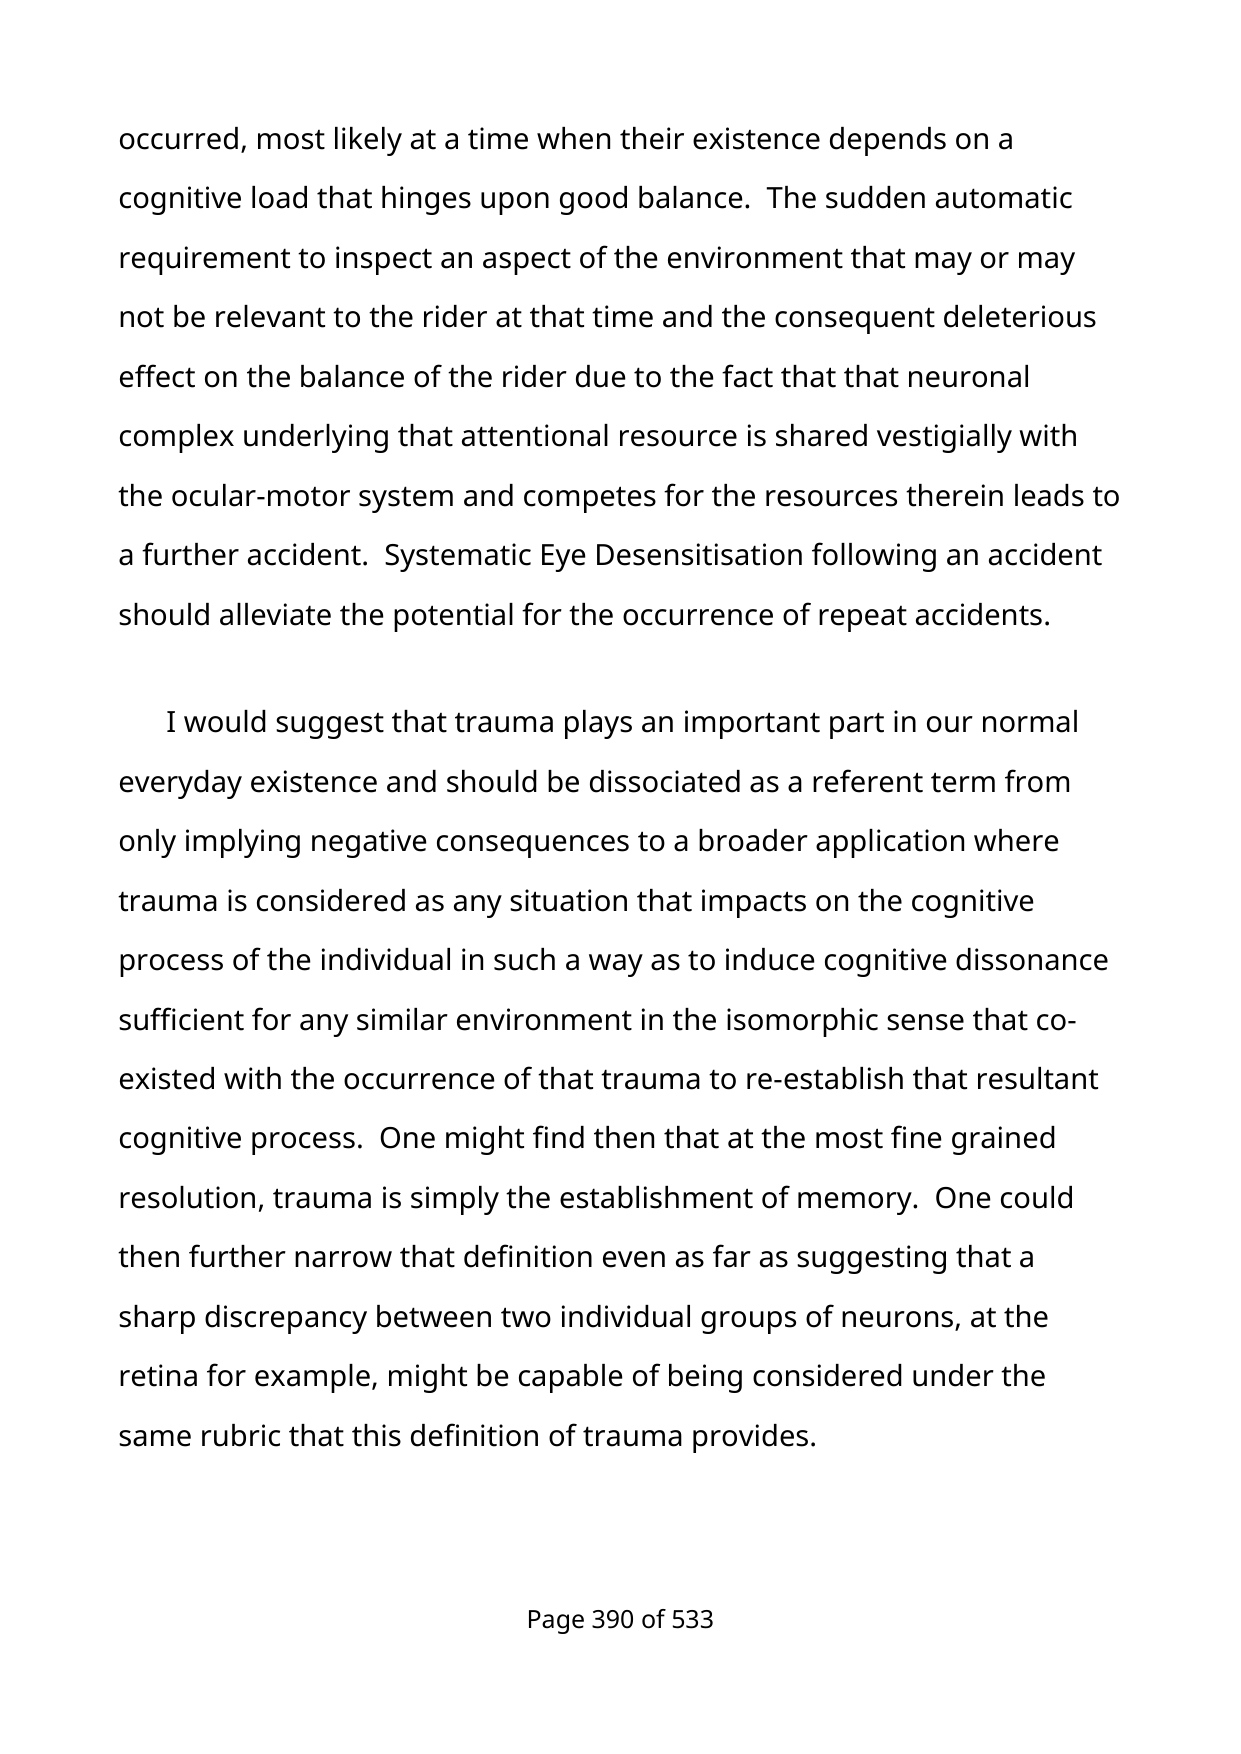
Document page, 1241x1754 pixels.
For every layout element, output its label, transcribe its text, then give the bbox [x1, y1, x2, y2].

text occurred, most likely at a time when their existence depends on a cognitive load that hinges upon good balance. The sudden automatic requirement to inspect an aspect of the environment that may or may not be relevant to the rider at that time and the consequent deleterious effect on the balance of the rider due to the fact that that neuronal complex underlying that attentional resource is shared vestigially with the ocular-motor system and competes for the resources therein leads to a further accident. Systematic Eye Desensitisation following an accident should alleviate the potential for the occurrence of repeat accidents. [118, 118, 1122, 634]
text I would suggest that trauma plays an important part in our normal everyday existence and should be dissociated as a referent term from only implying negative consequences to a broader application where trauma is considered as any situation that impacts on the cognitive process of the individual in such a way as to induce cognitive dissonance sufficient for any similar environment in the isomorphic sense that co-existed with the occurrence of that trauma to re-establish that resultant cognitive process. One might find then that at the most fine grained resolution, trauma is simply the establishment of memory. One could then further narrow that definition even as far as suggesting that a sharp discrepancy between two individual groups of neurons, at the retina for example, might be capable of being considered under the same rubric that this definition of trauma provides. [118, 701, 1122, 1455]
